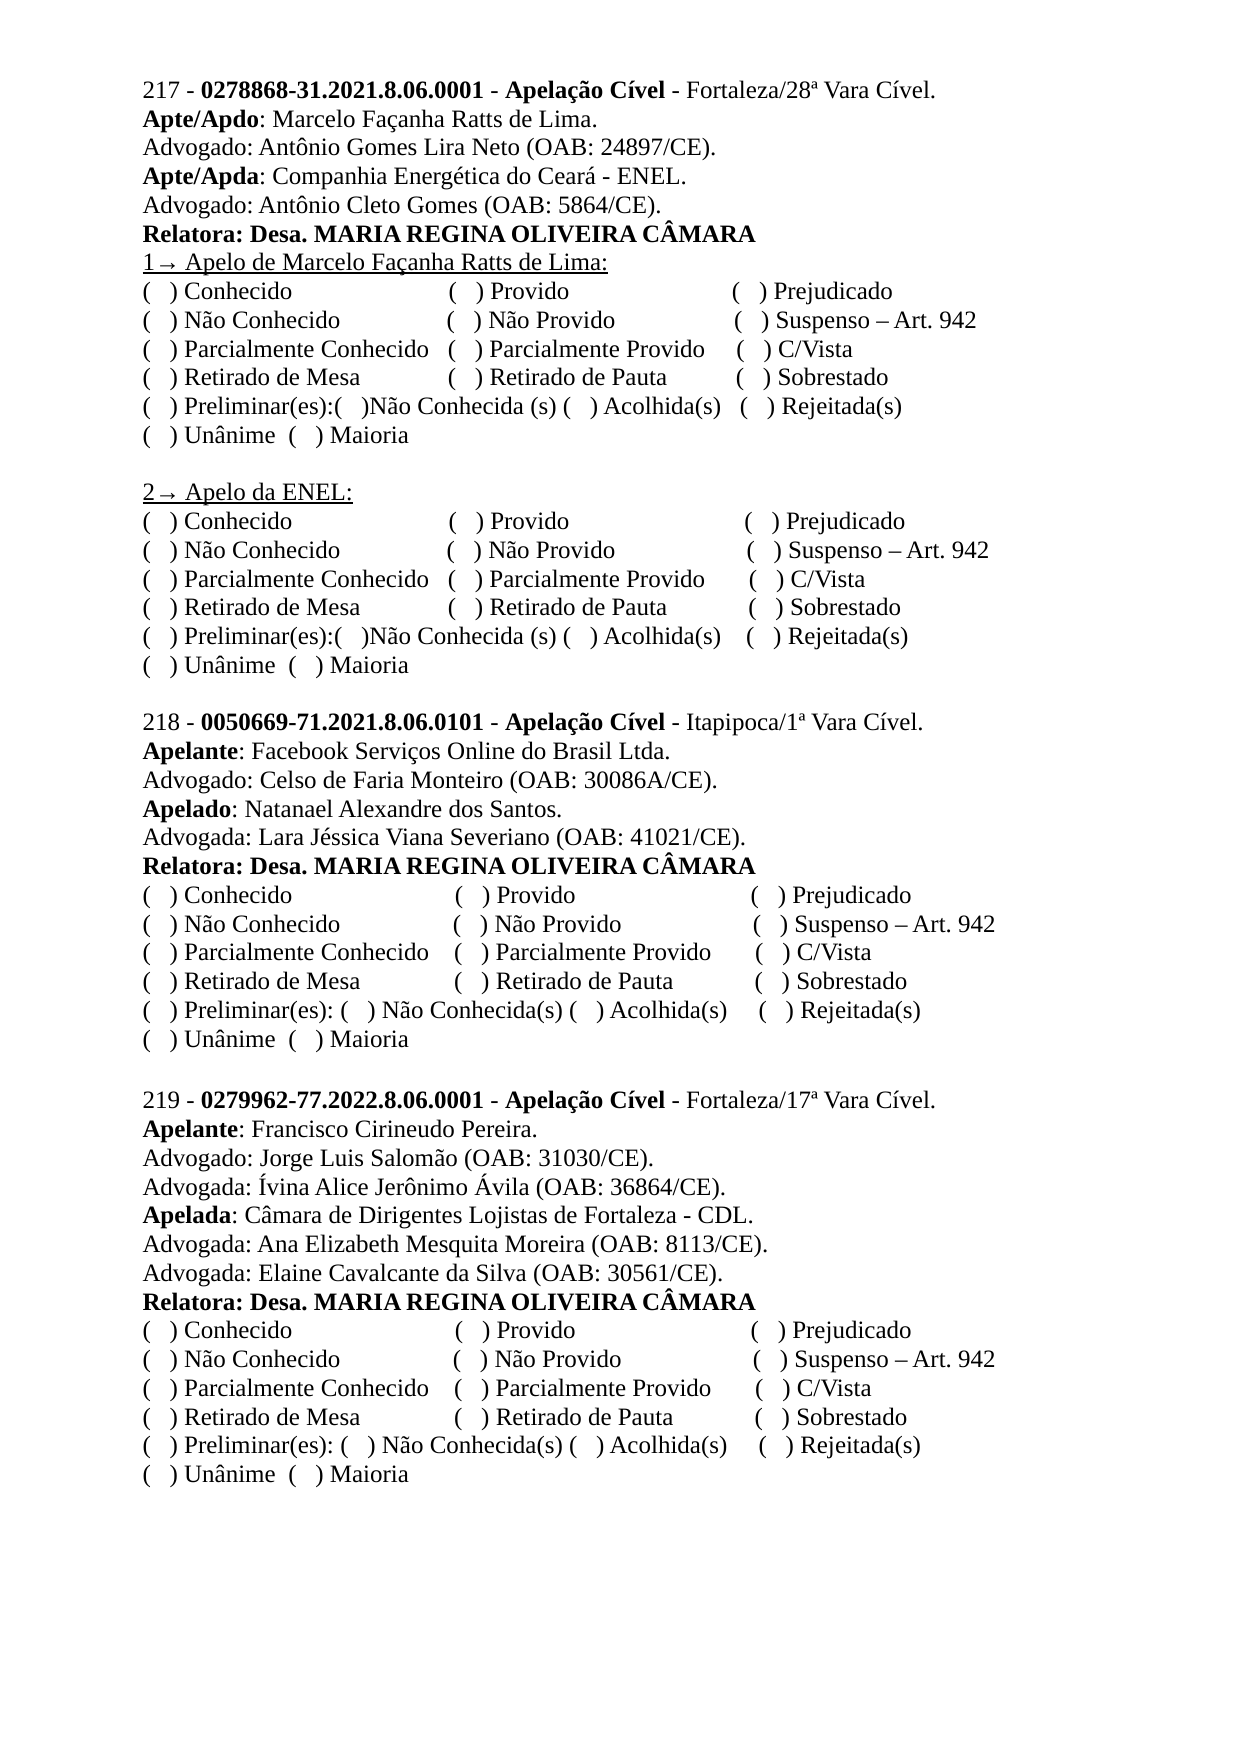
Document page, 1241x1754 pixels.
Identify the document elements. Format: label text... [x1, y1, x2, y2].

text Advogado: Antônio Gomes Lira Neto (OAB: 24897/CE). [142, 132, 1141, 161]
text ( ) Preliminar(es): ( ) Não Conhecida(s) ( ) Acolhida(s) ( ) Rejeitada(s) [142, 995, 1158, 1024]
text ( ) Retirado de Mesa ( ) Retirado de Pauta ( ) Sobrestado [142, 1402, 1158, 1431]
text ( ) Conhecido ( ) Provido ( ) Prejudicado [142, 1316, 1141, 1344]
text ( ) Parcialmente Conhecido ( ) Parcialmente Provido ( ) C/Vista [142, 1373, 1158, 1402]
text 217 - 0278868-31.2021.8.06.0001 - Apelação Cível - Fortaleza/28ª Vara Cível. [142, 75, 1141, 104]
text Advogada: Ívina Alice Jerônimo Ávila (OAB: 36864/CE). [142, 1172, 1141, 1201]
text ( ) Preliminar(es):( )Não Conhecida (s) ( ) Acolhida(s) ( ) Rejeitada(s) [142, 391, 1158, 420]
text ( ) Retirado de Mesa ( ) Retirado de Pauta ( ) Sobrestado [142, 362, 1158, 391]
text ( ) Conhecido ( ) Provido ( ) Prejudicado [142, 506, 1141, 535]
text ( ) Parcialmente Conhecido ( ) Parcialmente Provido ( ) C/Vista [142, 937, 1158, 966]
text ( ) Não Conhecido ( ) Não Provido ( ) Suspenso – Art. 942 [142, 909, 1158, 937]
text ( ) Não Conhecido ( ) Não Provido ( ) Suspenso – Art. 942 [142, 1344, 1158, 1373]
text ( ) Unânime ( ) Maioria [142, 650, 1158, 679]
text Apelado: Natanael Alexandre dos Santos. [142, 794, 1141, 822]
text 2→ Apelo da ENEL: [142, 477, 1141, 506]
text Apelante: Facebook Serviços Online do Brasil Ltda. [142, 736, 1141, 765]
text Advogada: Ana Elizabeth Mesquita Moreira (OAB: 8113/CE). [142, 1229, 1141, 1258]
text Relatora: Desa. MARIA REGINA OLIVEIRA CÂMARA [142, 851, 1141, 880]
text ( ) Unânime ( ) Maioria [142, 1024, 1141, 1052]
text ( ) Retirado de Mesa ( ) Retirado de Pauta ( ) Sobrestado [142, 966, 1158, 995]
text ( ) Conhecido ( ) Provido ( ) Prejudicado [142, 276, 1141, 305]
text 219 - 0279962-77.2022.8.06.0001 - Apelação Cível - Fortaleza/17ª Vara Cível. [142, 1086, 1141, 1114]
text Apte/Apda: Companhia Energética do Ceará - ENEL. [142, 161, 1141, 190]
text Advogado: Antônio Cleto Gomes (OAB: 5864/CE). [142, 190, 1141, 219]
text ( ) Não Conhecido ( ) Não Provido ( ) Suspenso – Art. 942 [142, 535, 1158, 564]
text ( ) Parcialmente Conhecido ( ) Parcialmente Provido ( ) C/Vista [142, 334, 1158, 362]
text Advogada: Elaine Cavalcante da Silva (OAB: 30561/CE). [142, 1258, 1141, 1287]
text 1→ Apelo de Marcelo Façanha Ratts de Lima: [142, 247, 1141, 276]
text Apelante: Francisco Cirineudo Pereira. [142, 1114, 1141, 1143]
text Advogado: Jorge Luis Salomão (OAB: 31030/CE). [142, 1143, 1141, 1172]
text ( ) Parcialmente Conhecido ( ) Parcialmente Provido ( ) C/Vista [142, 564, 1158, 592]
text Relatora: Desa. MARIA REGINA OLIVEIRA CÂMARA [142, 1287, 1141, 1316]
text Apte/Apdo: Marcelo Façanha Ratts de Lima. [142, 104, 1141, 132]
text ( ) Unânime ( ) Maioria [142, 1459, 1141, 1488]
text ( ) Preliminar(es):( )Não Conhecida (s) ( ) Acolhida(s) ( ) Rejeitada(s) [142, 621, 1158, 650]
text Advogada: Lara Jéssica Viana Severiano (OAB: 41021/CE). [142, 822, 1141, 851]
text ( ) Conhecido ( ) Provido ( ) Prejudicado [142, 880, 1141, 909]
text 218 - 0050669-71.2021.8.06.0101 - Apelação Cível - Itapipoca/1ª Vara Cível. [142, 707, 1141, 736]
text ( ) Não Conhecido ( ) Não Provido ( ) Suspenso – Art. 942 [142, 305, 1158, 334]
text ( ) Retirado de Mesa ( ) Retirado de Pauta ( ) Sobrestado [142, 592, 1158, 621]
text ( ) Preliminar(es): ( ) Não Conhecida(s) ( ) Acolhida(s) ( ) Rejeitada(s) [142, 1431, 1158, 1459]
text ( ) Unânime ( ) Maioria [142, 420, 1158, 449]
text Apelada: Câmara de Dirigentes Lojistas de Fortaleza - CDL. [142, 1201, 1141, 1229]
text Advogado: Celso de Faria Monteiro (OAB: 30086A/CE). [142, 765, 1141, 794]
text Relatora: Desa. MARIA REGINA OLIVEIRA CÂMARA [142, 219, 1141, 247]
